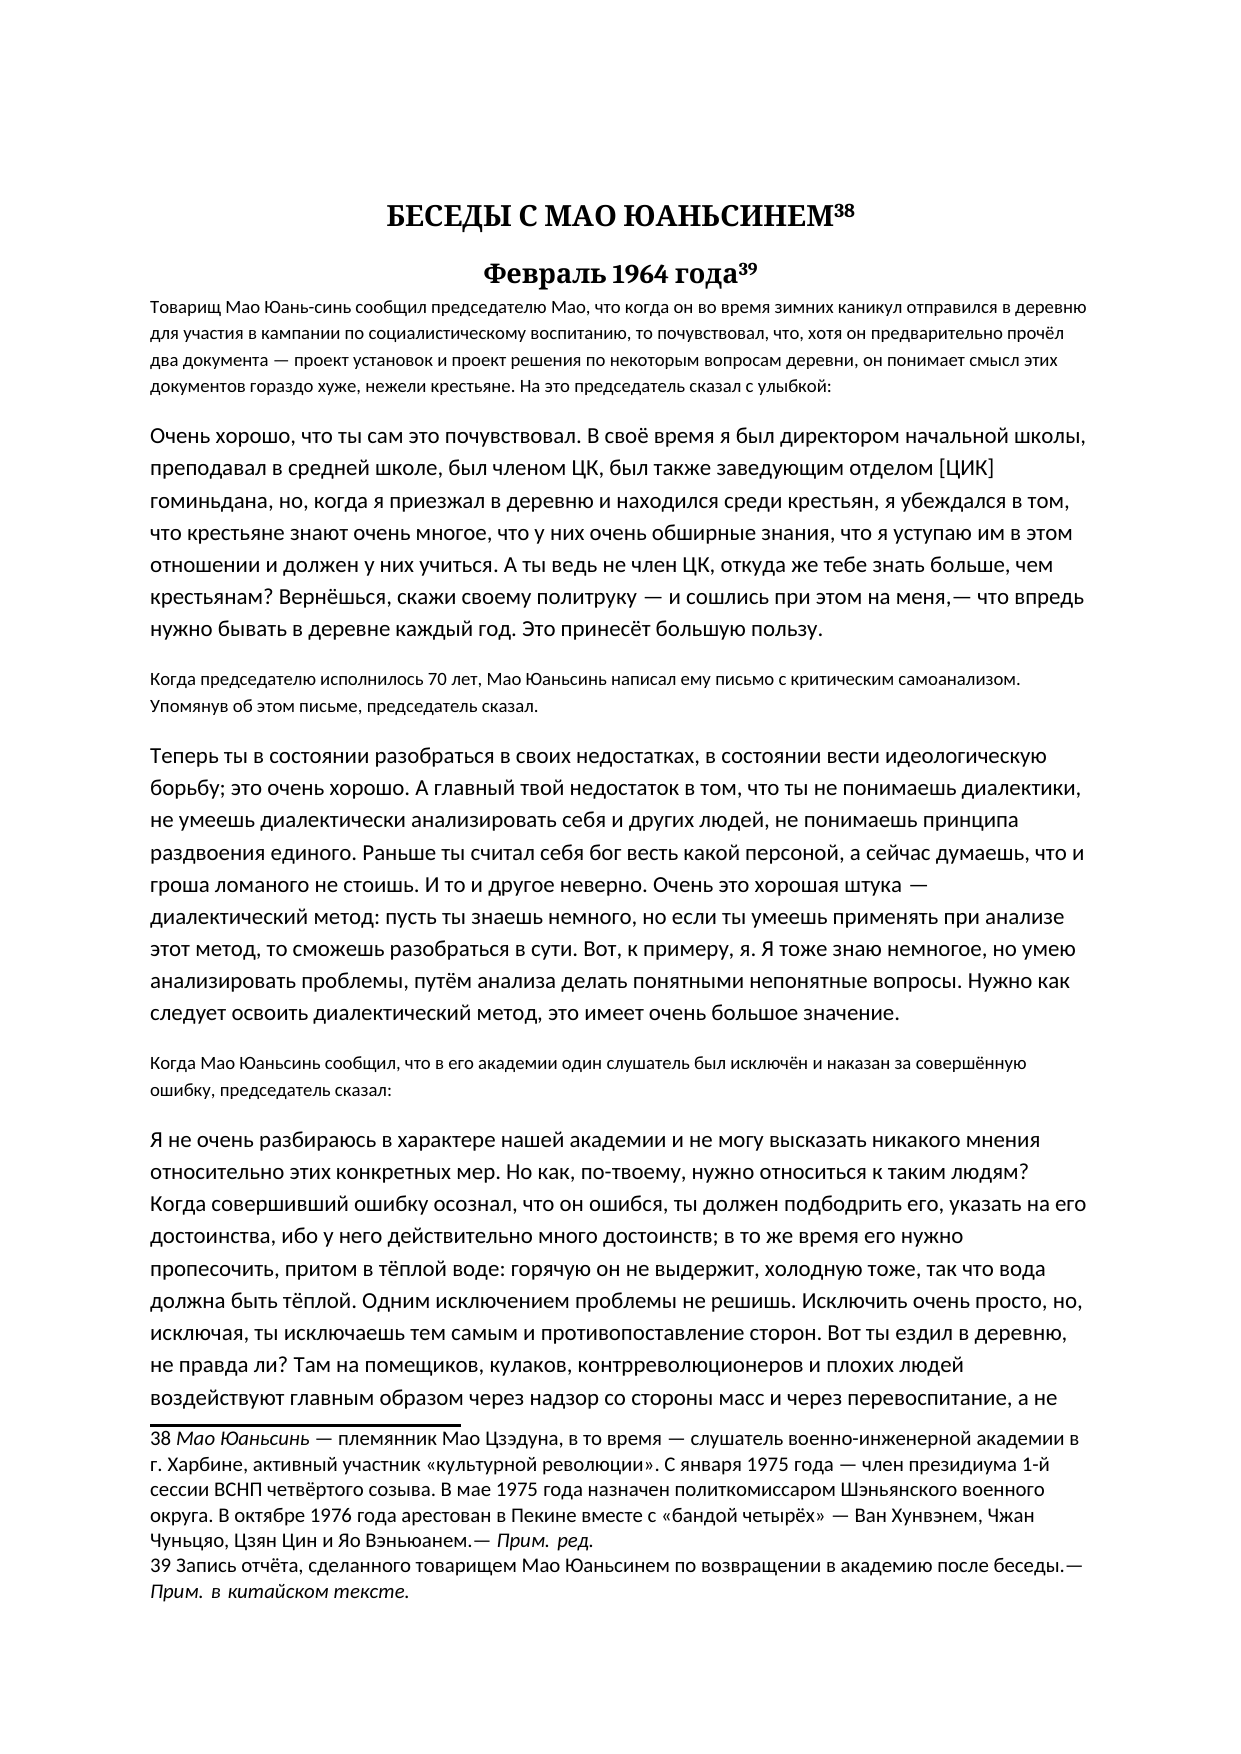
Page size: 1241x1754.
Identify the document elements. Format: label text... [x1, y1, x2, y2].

text Когда Мао Юаньсинь сообщил, что в его академии один слушатель был исключён и наказан за совершённую ошибку, председатель сказал: [150, 1052, 1091, 1101]
text Когда председателю исполнилось 70 лет, Мао Юаньсинь написал ему письмо с критическим самоанализом. Упомянув об этом письме, председатель сказал. [150, 667, 1091, 717]
text Очень хорошо, что ты сам это почувствовал. В своё время я был директором начальной школы, преподавал в средней школе, был членом ЦК, был также заведующим отделом [ЦИК] гоминьдана, но, когда я приезжал в деревню и находился среди крестьян, я убеждался в том, что крестьяне знают очень многое, что у них очень обширные знания, что я уступаю им в этом отношении и должен у них учиться. А ты ведь не член ЦК, откуда же тебе знать больше, чем крестьянам? Вернёшься, скажи своему политруку — и сошлись при этом на меня,— что впредь нужно бывать в деревне каждый год. Это принесёт большую пользу. [150, 421, 1091, 642]
text Мао Юаньсинь — племянник Мао Цзэдуна, в то время — слушатель военно-инженерной академии в г. Харбине, активный участник «культурной революции». С января 1975 года — член президиума 1-й сессии ВСНП четвёртого созыва. В мае 1975 года назначен политкомиссаром Шэньянского военного округа. В октябре 1976 года арестован в Пекине вместе с «бандой четырёх» — Ван Хунвэнем, Чжан Чуньцяо, Цзян Цин и Яо Вэньюанем.— Прим. ред. [150, 1426, 1091, 1553]
text Теперь ты в состоянии разобраться в своих недостатках, в состоянии вести идеологическую борьбу; это очень хорошо. А главный твой недостаток в том, что ты не понимаешь диалектики, не умеешь диалектически анализировать себя и других людей, не понимаешь принципа раздвоения единого. Раньше ты считал себя бог весть какой персоной, а сейчас думаешь, что и гроша ломаного не стоишь. И то и другое неверно. Очень это хорошая штука — диалектический метод: пусть ты знаешь немного, но если ты умеешь применять при анализе этот метод, то сможешь разобраться в сути. Вот, к примеру, я. Я тоже знаю немногое, но умею анализировать проблемы, путём анализа делать понятными непонятные вопросы. Нужно как следует освоить диалектический метод, это имеет очень большое значение. [150, 741, 1091, 1027]
subtitle Февраль 1964 года [150, 259, 1091, 291]
text Я не очень разбираюсь в характере нашей академии и не могу высказать никакого мнения относительно этих конкретных мер. Но как, по-твоему, нужно относиться к таким людям? Когда совершивший ошибку осознал, что он ошибся, ты должен подбодрить его, указать на его достоинства, ибо у него действительно много достоинств; в то же время его нужно пропесочить, притом в тёплой воде: горячую он не выдержит, холодную тоже, так что вода должна быть тёплой. Одним исключением проблемы не решишь. Исключить очень просто, но, исключая, ты исключаешь тем самым и противопоставление сторон. Вот ты ездил в деревню, не правда ли? Там на помещиков, кулаков, контрреволюционеров и плохих людей воздействуют главным образом через надзор со стороны масс и через перевоспитание, а не [150, 1125, 1091, 1411]
text Товарищ Мао Юань-синь сообщил председателю Мао, что когда он во время зимних каникул отправился в деревню для участия в кампании по социалистическому воспитанию, то почувствовал, что, хотя он предварительно прочёл два документа — проект установок и проект решения по некоторым вопросам деревни, он понимает смысл этих документов гораздо хуже, нежели крестьяне. На это председатель сказал с улыбкой: [150, 295, 1091, 397]
text Запись отчёта, сделанного товарищем Мао Юаньсинем по возвращении в академию после беседы.— Прим. в китайском тексте. [150, 1553, 1091, 1603]
subtitle Беседы с Мао Юаньсинем [150, 200, 1091, 233]
